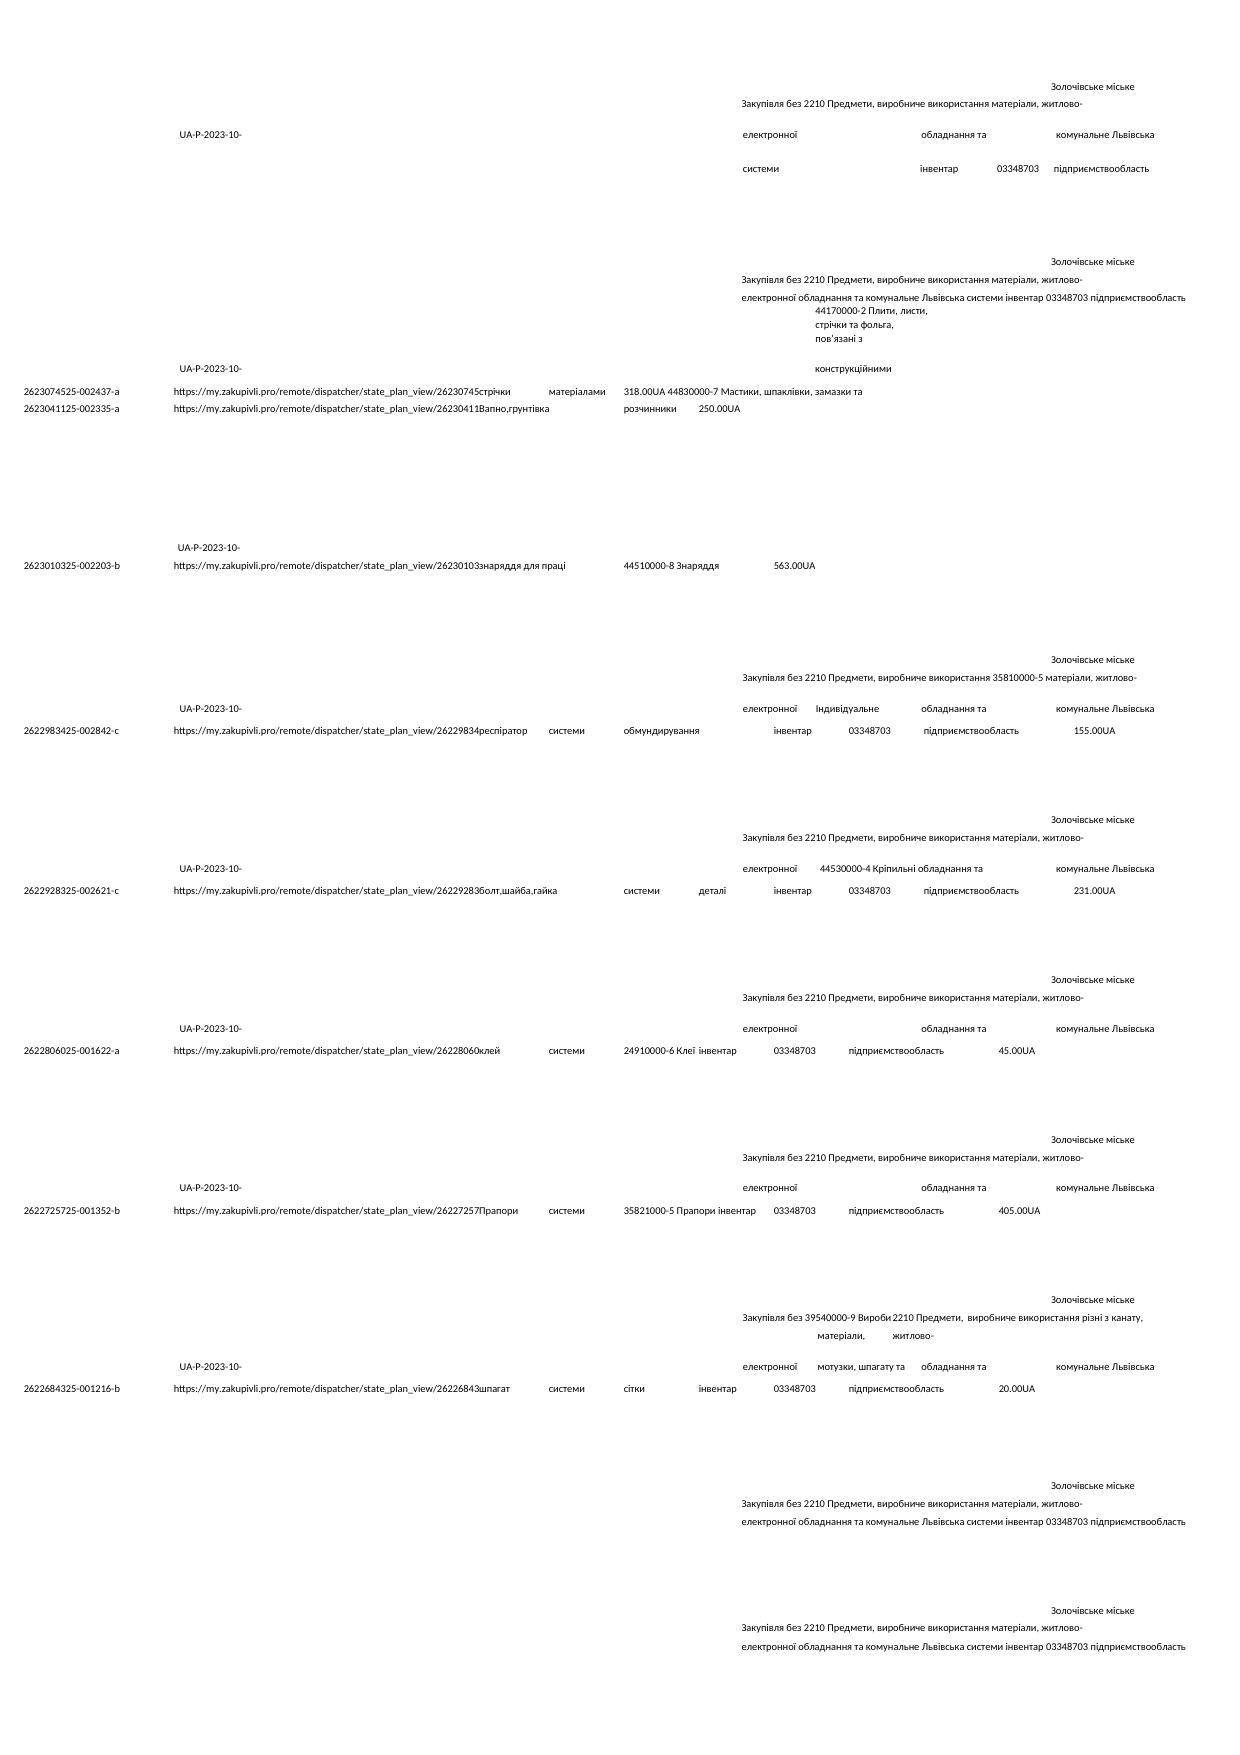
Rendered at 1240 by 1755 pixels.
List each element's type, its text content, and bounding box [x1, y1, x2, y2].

text Золочівське міське [1051, 973, 1137, 986]
text UA-P-2023-10- електронної обладнання та комунальне Львівська [23, 1169, 1239, 1198]
text UA-P-2023-10- електронної Індивідуальне обладнання та комунальне Львівська [23, 690, 1239, 718]
list 2623041125-002335-a https://my.zakupivli.pro/remote/dispatcher/state_plan_view/26230411Вапно,грунтівка розчинники 250.00UA [0, 402, 1239, 415]
list 2622928325-002621-c https://my.zakupivli.pro/remote/dispatcher/state_plan_view/26229283болт,шайба,гайка системи деталі інвентар 03348703 підприємствообласть 231.00UA [0, 884, 1239, 897]
text Закупівля без 2210 Предмети, виробниче використання 35810000-5 матеріали, житлово- [742, 671, 1166, 684]
text UA-P-2023-10- електронної мотузки, шпагату та обладнання та комунальне Львівська [23, 1348, 1239, 1376]
list 2623074525-002437-a https://my.zakupivli.pro/remote/dispatcher/state_plan_view/26230745стрічки матеріалами 318.00UA 44830000-7 Мастики, шпаклівки, замазки та [0, 385, 1239, 397]
list 2622684325-001216-b https://my.zakupivli.pro/remote/dispatcher/state_plan_view/26226843шпагат системи сітки інвентар 03348703 підприємствообласть 20.00UA [0, 1383, 1239, 1395]
text UA-P-2023-10- електронної обладнання та комунальне Львівська [23, 1010, 1239, 1038]
text 44170000-2 Плити, листи, стрічки та фольга, пов’язані з [815, 304, 930, 345]
text UA-P-2023-10- [178, 541, 1239, 554]
text Закупівля без 2210 Предмети, виробниче використання матеріали, житлово- [742, 1151, 1166, 1164]
list 2623010325-002203-b https://my.zakupivli.pro/remote/dispatcher/state_plan_view/26230103знаряддя для праці 44510000-8 Знаряддя 563.00UA [0, 559, 1239, 572]
text Закупівля без 2210 Предмети, виробниче використання матеріали, житлово- [742, 991, 1166, 1004]
list 2622806025-001622-a https://my.zakupivli.pro/remote/dispatcher/state_plan_view/26228060клей системи 24910000-6 Клеї інвентар 03348703 підприємствообласть 45.00UA [0, 1044, 1239, 1057]
text Золочівське міське [1051, 1133, 1137, 1146]
text Золочівське міське [1051, 653, 1137, 666]
text UA-P-2023-10- конструкційними [23, 350, 1239, 378]
list 2622983425-002842-c https://my.zakupivli.pro/remote/dispatcher/state_plan_view/26229834респіратор системи обмундирування інвентар 03348703 підприємствообласть 155.00UA [0, 724, 1239, 737]
list 2622725725-001352-b https://my.zakupivli.pro/remote/dispatcher/state_plan_view/26227257Прапори системи 35821000-5 Прапори інвентар 03348703 підприємствообласть 405.00UA [0, 1204, 1239, 1217]
text Золочівське міське [1051, 1293, 1137, 1306]
text Закупівля без 39540000-9 Вироби 2210 Предмети, виробниче використання різні з канату, матеріали, житлово- [742, 1311, 1166, 1342]
text UA-P-2023-10- електронної 44530000-4 Кріпильні обладнання та комунальне Львівська [23, 850, 1239, 878]
text Золочівське міське [1051, 813, 1137, 826]
text Закупівля без 2210 Предмети, виробниче використання матеріали, житлово- [742, 831, 1166, 844]
